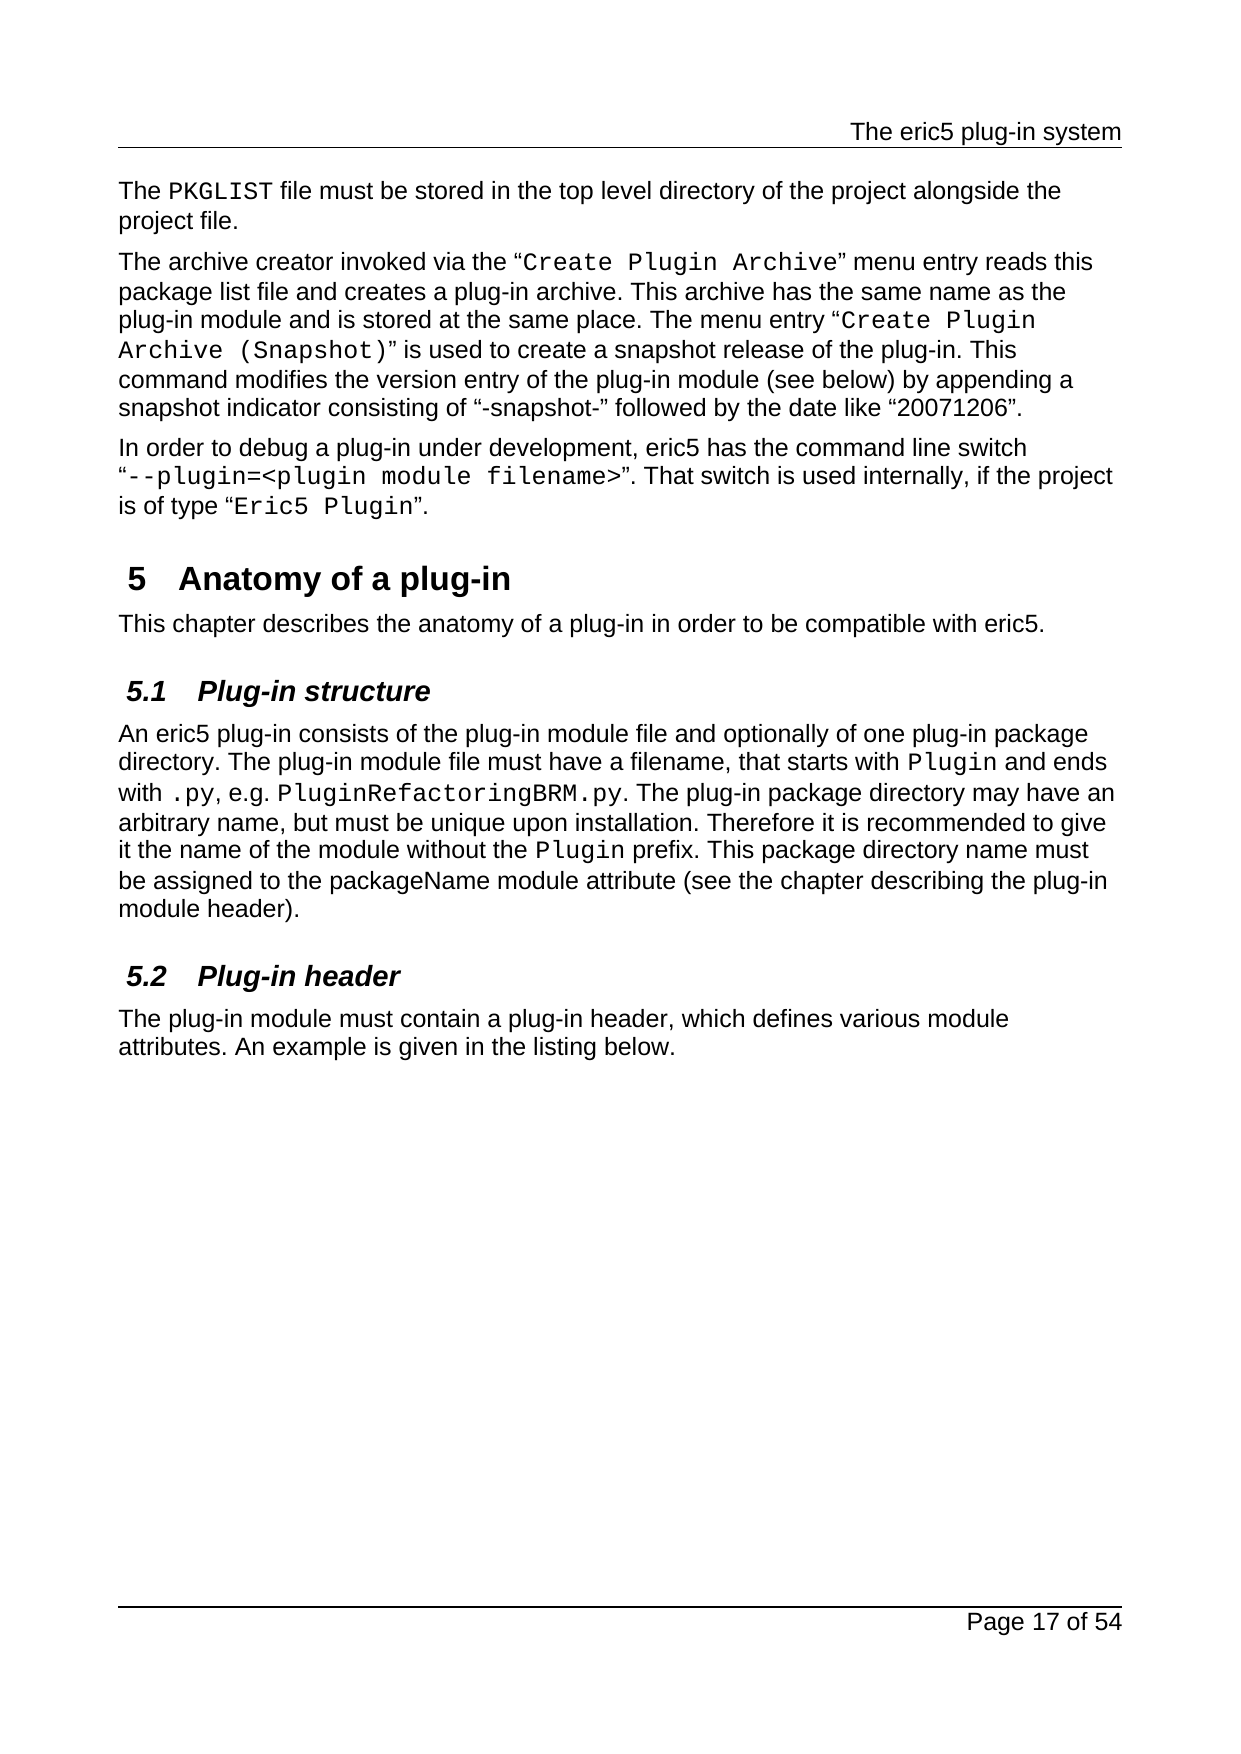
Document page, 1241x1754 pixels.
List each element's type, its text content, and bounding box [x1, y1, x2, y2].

text In order to debug a plug-in under development, eric5 has the command line switch “--plugin=<plugin module filename>”. That switch is used internally, if the project is of type “Eric5 Plugin”. [118, 434, 1122, 522]
text The plug-in module must contain a plug-in header, which defines various module attributes. An example is given in the listing below. [118, 1005, 1122, 1061]
text The PKGLIST file must be stored in the top level directory of the project alongside the project file. [118, 177, 1122, 235]
subtitle Plug-in structure [118, 675, 1122, 708]
subtitle Plug-in header [118, 960, 1122, 992]
text This chapter describes the anatomy of a plug-in in order to be compatible with eric5. [118, 610, 1122, 638]
text An eric5 plug-in consists of the plug-in module file and optionally of one plug-in package directory. The plug-in module file must have a filename, that starts with Plugin and ends with .py, e.g. PluginRefactoringBRM.py. The plug-in package directory may have an arbitrary name, but must be unique upon installation. Therefore it is recommended to give it the name of the module without the Plugin prefix. This package directory name must be assigned to the packageName module attribute (see the chapter describing the plug-in module header). [118, 720, 1122, 922]
subtitle Anatomy of a plug-in [118, 560, 1122, 597]
text The archive creator invoked via the “Create Plugin Archive” menu entry reads this package list file and creates a plug-in archive. This archive has the same name as the plug-in module and is stored at the same place. The menu entry “Create Plugin Archive (Snapshot)” is used to create a snapshot release of the plug-in. This command modifies the version entry of the plug-in module (see below) by appending a snapshot indicator consisting of “-snapshot-” followed by the date like “20071206”. [118, 248, 1122, 422]
